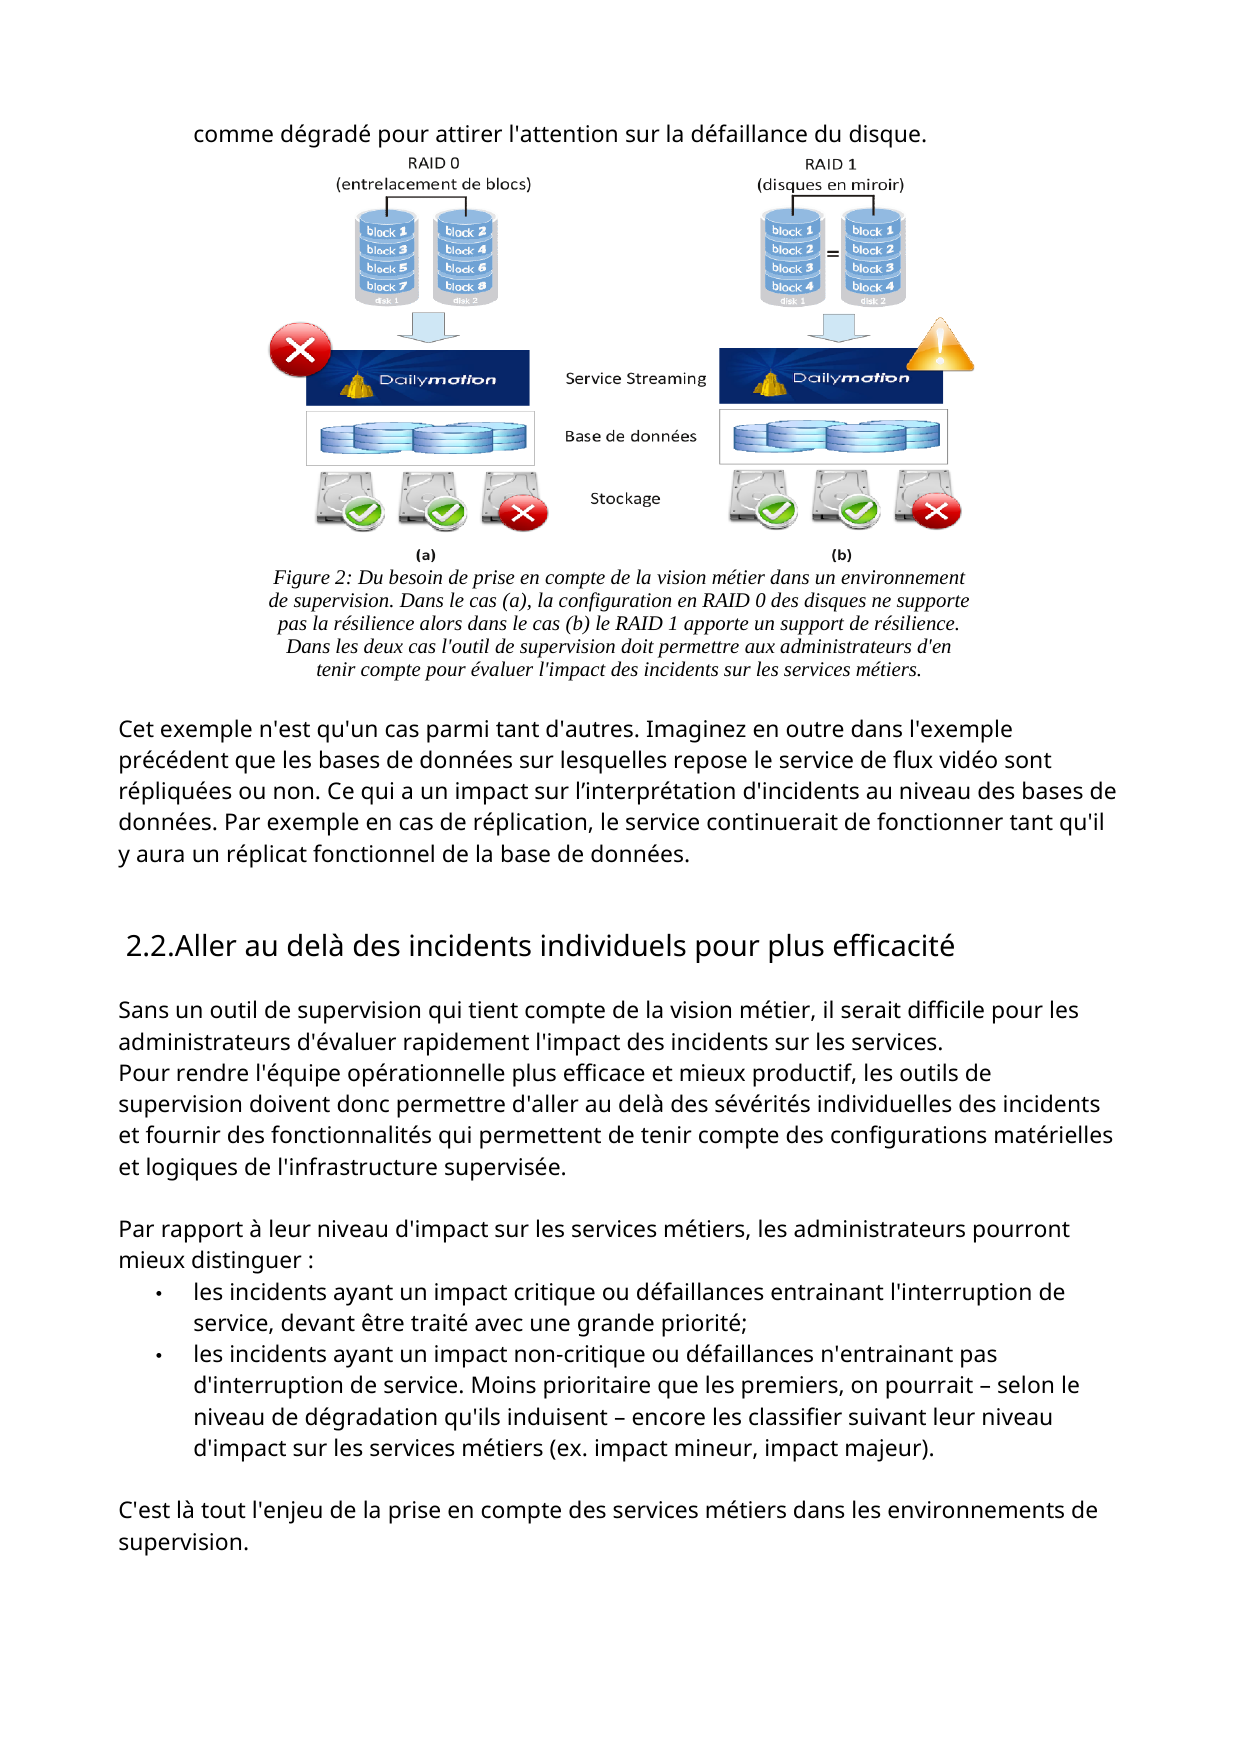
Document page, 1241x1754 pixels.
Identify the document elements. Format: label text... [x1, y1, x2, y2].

picture [265, 149, 975, 567]
text Pour rendre l'équipe opérationnelle plus efficace et mieux productif, les outils de supervision doivent donc permettre d'aller au delà des sévérités individuelles des incidents et fournir des fonctionnalités qui permettent de tenir compte des configurations matérielles et logiques de l'infrastructure supervisée. [118, 1057, 1122, 1182]
list comme dégradé pour attirer l'attention sur la défaillance du disque. [156, 118, 1122, 149]
text Sans un outil de supervision qui tient compte de la vision métier, il serait difficile pour les administrateurs d'évaluer rapidement l'impact des incidents sur les services. [118, 994, 1122, 1057]
text Figure 2: Du besoin de prise en compte de la vision métier dans un environnement de supervision. Dans le cas (a), la configuration en RAID 0 des disques ne supporte pas la résilience alors dans le cas (b) le RAID 1 apporte un support de résilience. Dans les deux cas l'outil de supervision doit permettre aux administrateurs d'en tenir compte pour évaluer l'impact des incidents sur les services métiers. [266, 567, 974, 681]
list les incidents ayant un impact non-critique ou défaillances n'entrainant pas d'interruption de service. Moins prioritaire que les premiers, on pourrait – selon le niveau de dégradation qu'ils induisent – encore les classifier suivant leur niveau d'impact sur les services métiers (ex. impact mineur, impact majeur). [156, 1338, 1122, 1463]
list les incidents ayant un impact critique ou défaillances entrainant l'interruption de service, devant être traité avec une grande priorité; [156, 1276, 1122, 1338]
subtitle Aller au delà des incidents individuels pour plus efficacité [118, 925, 1122, 965]
text Par rapport à leur niveau d'impact sur les services métiers, les administrateurs pourront mieux distinguer : [118, 1213, 1122, 1276]
text C'est là tout l'enjeu de la prise en compte des services métiers dans les environnements de supervision. [118, 1494, 1122, 1557]
text Cet exemple n'est qu'un cas parmi tant d'autres. Imaginez en outre dans l'exemple précédent que les bases de données sur lesquelles repose le service de flux vidéo sont répliquées ou non. Ce qui a un impact sur l’interprétation d'incidents au niveau des bases de données. Par exemple en cas de réplication, le service continuerait de fonctionner tant qu'il y aura un réplicat fonctionnel de la base de données. [118, 712, 1122, 869]
